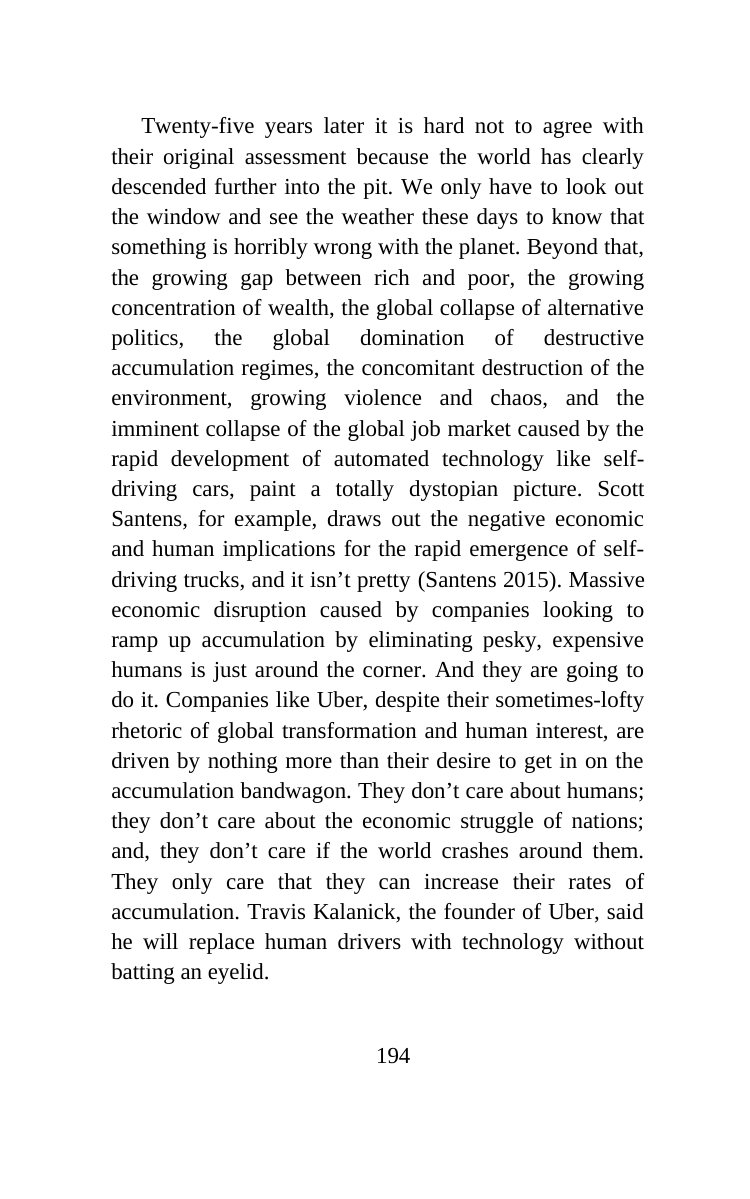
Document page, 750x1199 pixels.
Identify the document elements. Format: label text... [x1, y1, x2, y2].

text Twenty-five years later it is hard not to agree with their original assessment because the world has clearly descended further into the pit. We only have to look out the window and see the weather these days to know that something is horribly wrong with the planet. Beyond that, the growing gap between rich and poor, the growing concentration of wealth, the global collapse of alternative politics, the global domination of destructive accumulation regimes, the concomitant destruction of the environment, growing violence and chaos, and the imminent collapse of the global job market caused by the rapid development of automated technology like self-driving cars, paint a totally dystopian picture. Scott Santens, for example, draws out the negative economic and human implications for the rapid emergence of self-driving trucks, and it isn’t pretty (Santens 2015). Massive economic disruption caused by companies looking to ramp up accumulation by eliminating pesky, expensive humans is just around the corner. And they are going to do it. Companies like Uber, despite their sometimes-lofty rhetoric of global transformation and human interest, are driven by nothing more than their desire to get in on the accumulation bandwagon. They don’t care about humans; they don’t care about the economic struggle of nations; and, they don’t care if the world crashes around them. They only care that they can increase their rates of accumulation. Travis Kalanick, the founder of Uber, said he will replace human drivers with technology without batting an eyelid. [111, 112, 645, 985]
